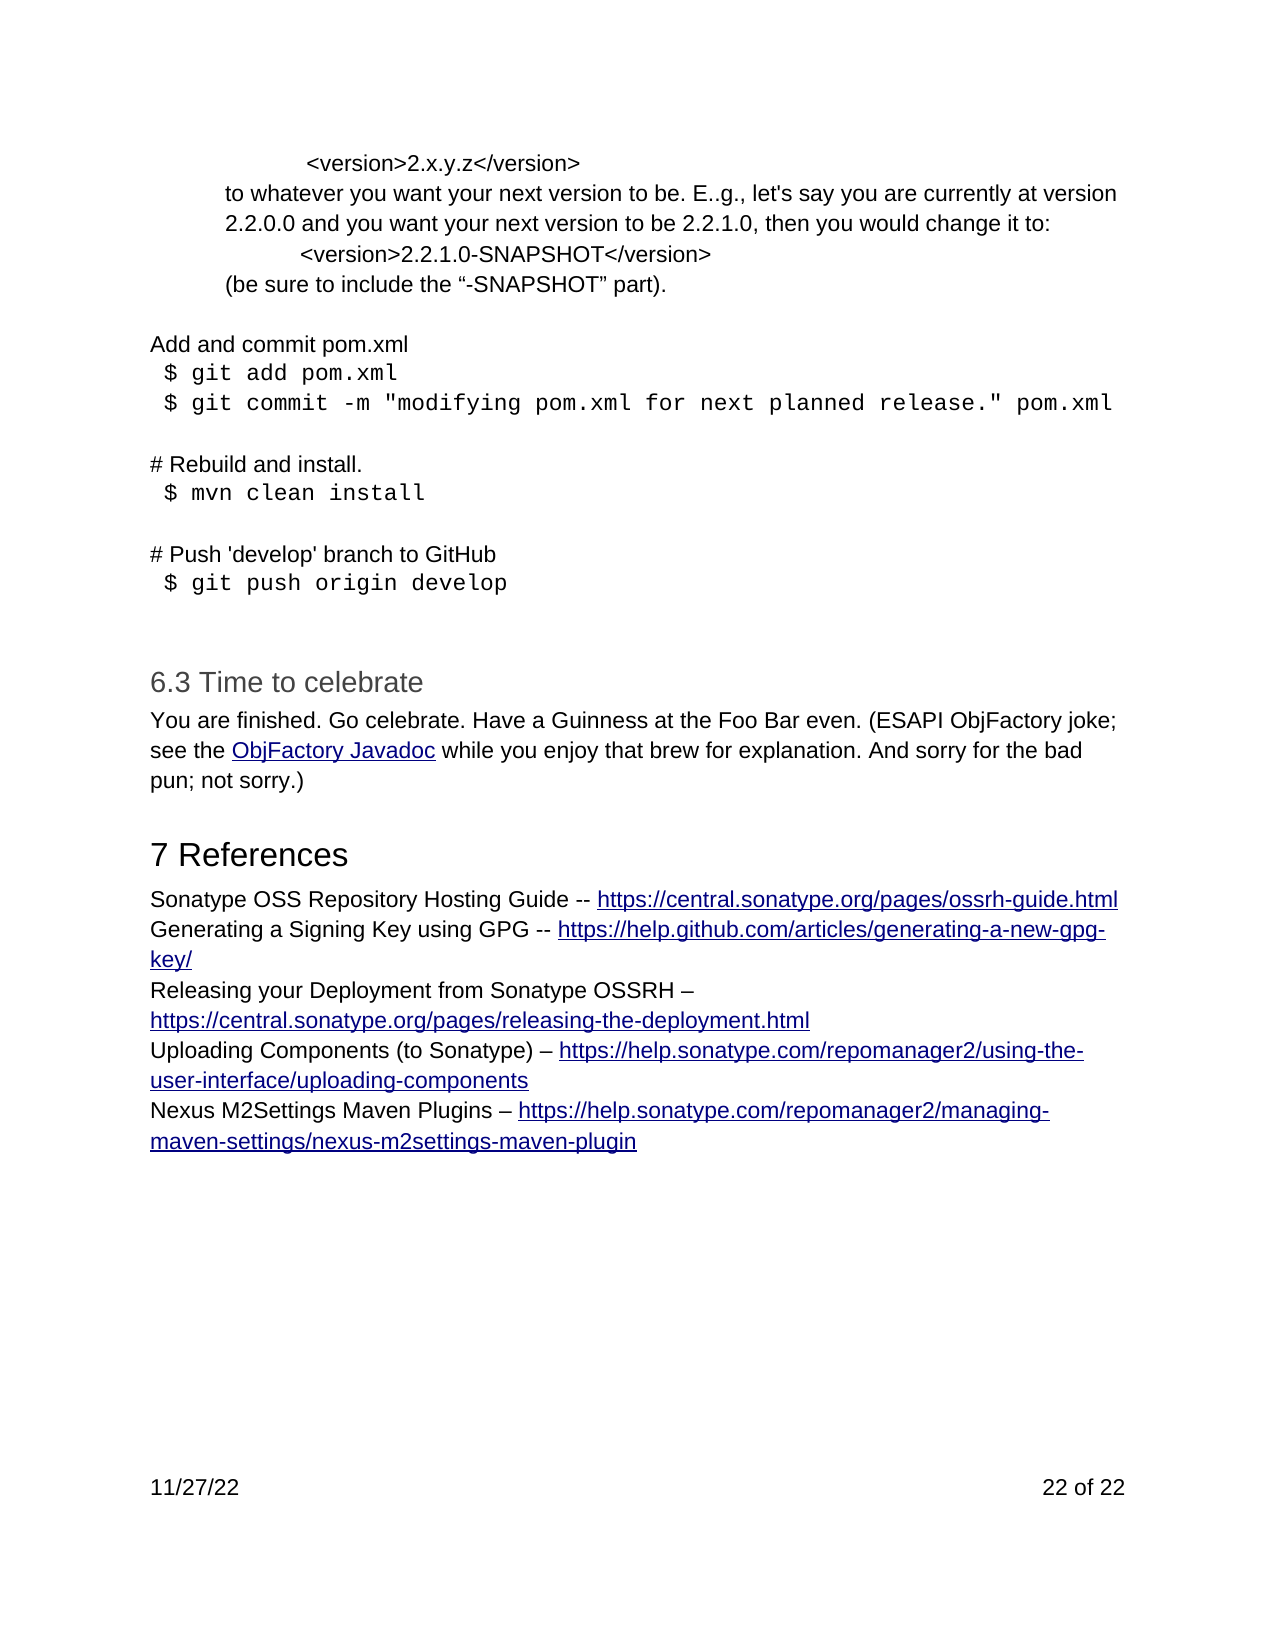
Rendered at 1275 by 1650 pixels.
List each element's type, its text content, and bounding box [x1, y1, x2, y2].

text Uploading Components (to Sonatype) – https://help.sonatype.com/repomanager2/using-the-user-interface/uploading-components [150, 1037, 1125, 1093]
text <version>2.x.y.z</version> [300, 150, 1125, 176]
text $ git add pom.xml [150, 361, 1125, 387]
subtitle Time to celebrate [150, 665, 1125, 698]
text to whatever you want your next version to be. E..g., let's say you are currently at version 2.2.0.0 and you want your next version to be 2.2.1.0, then you would change it to: [225, 180, 1125, 237]
text $ mvn clean install [150, 481, 1125, 507]
text Sonatype OSS Repository Hosting Guide -- https://central.sonatype.org/pages/ossrh-guide.html [150, 886, 1125, 912]
text $ git push origin develop [150, 572, 1125, 598]
text <version>2.2.1.0-SNAPSHOT</version> [300, 241, 1125, 267]
text Add and commit pom.xml [150, 331, 1125, 358]
text (be sure to include the “-SNAPSHOT” part). [225, 271, 1125, 297]
text # Push 'develop' branch to GitHub [150, 541, 1125, 568]
text $ git commit -m "modifying pom.xml for next planned release." pom.xml [150, 391, 1125, 417]
text Nexus M2Settings Maven Plugins – https://help.sonatype.com/repomanager2/managing-maven-settings/nexus-m2settings-maven-plugin [150, 1097, 1125, 1154]
text Releasing your Deployment from Sonatype OSSRH – https://central.sonatype.org/pages/releasing-the-deployment.html [150, 977, 1125, 1033]
text # Rebuild and install. [150, 451, 1125, 478]
text You are finished. Go celebrate. Have a Guinness at the Foo Bar even. (ESAPI ObjFactory joke; see the ObjFactory Javadoc while you enjoy that brew for explanation. And sorry for the bad pun; not sorry.) [150, 707, 1125, 794]
text Generating a Signing Key using GPG -- https://help.github.com/articles/generating-a-new-gpg-key/ [150, 916, 1125, 973]
subtitle References [150, 835, 1125, 873]
